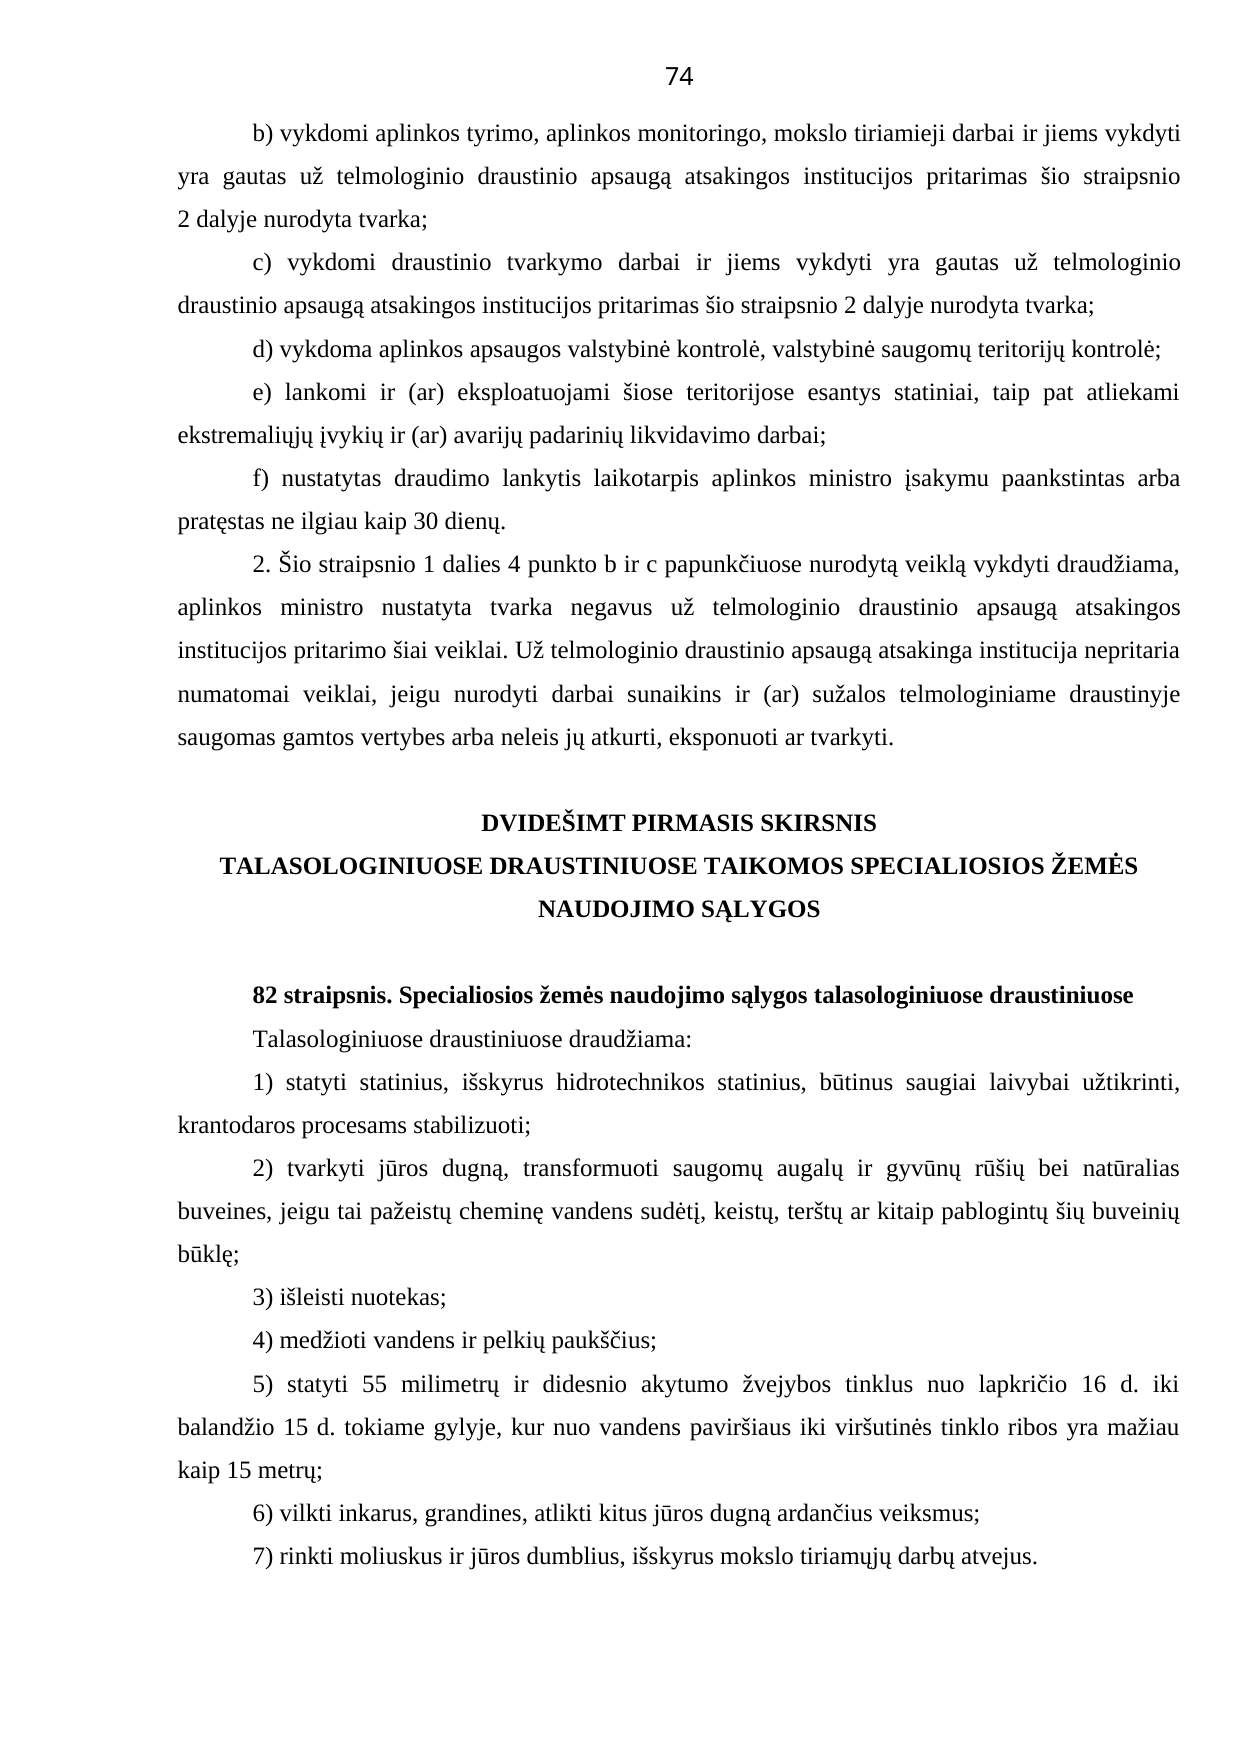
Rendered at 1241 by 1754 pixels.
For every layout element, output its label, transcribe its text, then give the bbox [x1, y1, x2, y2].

text 5) statyti 55 milimetrų ir didesnio akytumo žvejybos tinklus nuo lapkričio 16 d. iki balandžio 15 d. tokiame gylyje, kur nuo vandens paviršiaus iki viršutinės tinklo ribos yra mažiau kaip 15 metrų; [177, 1369, 1181, 1484]
text Talasologiniuose draustiniuose draudžiama: [177, 1024, 1181, 1052]
text 1) statyti statinius, išskyrus hidrotechnikos statinius, būtinus saugiai laivybai užtikrinti, krantodaros procesams stabilizuoti; [177, 1067, 1181, 1139]
text f) nustatytas draudimo lankytis laikotarpis aplinkos ministro įsakymu paankstintas arba pratęstas ne ilgiau kaip 30 dienų. [177, 463, 1181, 535]
text c) vykdomi draustinio tvarkymo darbai ir jiems vykdyti yra gautas už telmologinio draustinio apsaugą atsakingos institucijos pritarimas šio straipsnio 2 dalyje nurodyta tvarka; [177, 247, 1181, 319]
text 82 straipsnis. Specialiosios žemės naudojimo sąlygos talasologiniuose draustiniuose [177, 981, 1181, 1009]
text 2. Šio straipsnio 1 dalies 4 punkto b ir c papunkčiuose nurodytą veiklą vykdyti draudžiama, aplinkos ministro nustatyta tvarka negavus už telmologinio draustinio apsaugą atsakingos institucijos pritarimo šiai veiklai. Už telmologinio draustinio apsaugą atsakinga institucija nepritaria numatomai veiklai, jeigu nurodyti darbai sunaikins ir (ar) sužalos telmologiniame draustinyje saugomas gamtos vertybes arba neleis jų atkurti, eksponuoti ar tvarkyti. [177, 549, 1181, 751]
text 4) medžioti vandens ir pelkių paukščius; [177, 1326, 1181, 1354]
text 7) rinkti moliuskus ir jūros dumblius, išskyrus mokslo tiriamųjų darbų atvejus. [177, 1541, 1181, 1570]
text 2) tvarkyti jūros dugną, transformuoti saugomų augalų ir gyvūnų rūšių bei natūralias buveines, jeigu tai pažeistų cheminę vandens sudėtį, keistų, terštų ar kitaip pablogintų šių buveinių būklę; [177, 1153, 1181, 1268]
text b) vykdomi aplinkos tyrimo, aplinkos monitoringo, mokslo tiriamieji darbai ir jiems vykdyti yra gautas už telmologinio draustinio apsaugą atsakingos institucijos pritarimas šio straipsnio 2 dalyje nurodyta tvarka; [177, 118, 1181, 233]
text 6) vilkti inkarus, grandines, atlikti kitus jūros dugną ardančius veiksmus; [177, 1498, 1181, 1527]
text 3) išleisti nuotekas; [177, 1282, 1181, 1311]
text TALASOLOGINIUOSE DRAUSTINIUOSE TAIKOMOS SPECIALIOSIOS ŽEMĖS NAUDOJIMO SĄLYGOS [177, 851, 1181, 923]
text DVIDEŠIMT PIRMASIS SKIRSNIS [177, 808, 1181, 837]
text d) vykdoma aplinkos apsaugos valstybinė kontrolė, valstybinė saugomų teritorijų kontrolė; [177, 334, 1181, 362]
text e) lankomi ir (ar) eksploatuojami šiose teritorijose esantys statiniai, taip pat atliekami ekstremaliųjų įvykių ir (ar) avarijų padarinių likvidavimo darbai; [177, 377, 1181, 449]
